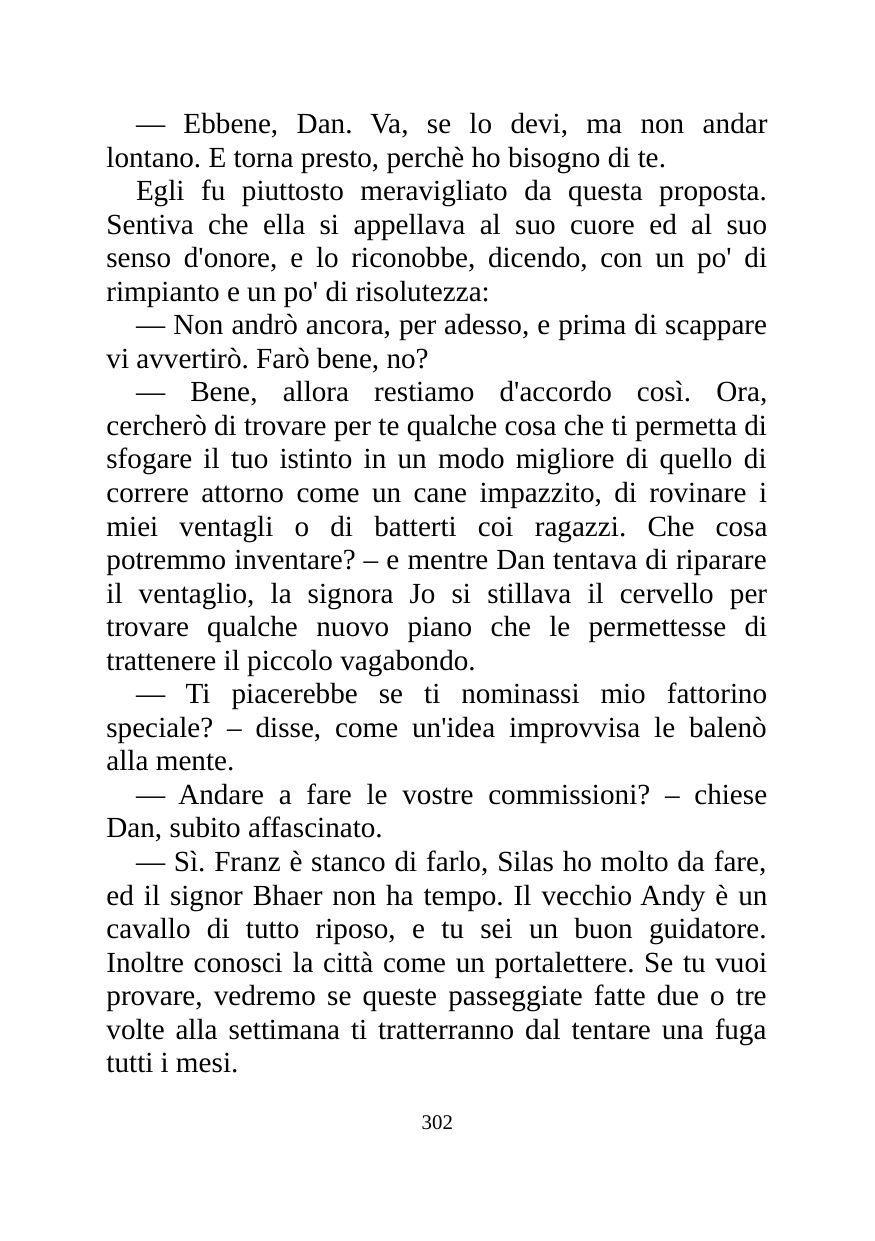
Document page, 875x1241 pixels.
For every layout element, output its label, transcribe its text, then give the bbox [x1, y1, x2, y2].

text Egli fu piuttosto meravigliato da questa proposta. Sentiva che ella si appellava al suo cuore ed al suo senso d'onore, e lo riconobbe, dicendo, con un po' di rimpianto e un po' di risolutezza: [106, 173, 768, 307]
text — Bene, allora restiamo d'accordo così. Ora, cercherò di trovare per te qualche cosa che ti permetta di sfogare il tuo istinto in un modo migliore di quello di correre attorno come un cane impazzito, di rovinare i miei ventagli o di batterti coi ragazzi. Che cosa potremmo inventare? – e mentre Dan tentava di riparare il ventaglio, la signora Jo si stillava il cervello per trovare qualche nuovo piano che le permettesse di trattenere il piccolo vagabondo. [106, 374, 768, 676]
text — Ti piacerebbe se ti nominassi mio fattorino speciale? – disse, come un'idea improvvisa le balenò alla mente. [106, 676, 768, 777]
text — Sì. Franz è stanco di farlo, Silas ho molto da fare, ed il signor Bhaer non ha tempo. Il vecchio Andy è un cavallo di tutto riposo, e tu sei un buon guidatore. Inoltre conosci la città come un portalettere. Se tu vuoi provare, vedremo se queste passeggiate fatte due o tre volte alla settimana ti tratterranno dal tentare una fuga tutti i mesi. [106, 844, 768, 1079]
text — Ebbene, Dan. Va, se lo devi, ma non andar lontano. E torna presto, perchè ho bisogno di te. [106, 106, 768, 173]
text — Andare a fare le vostre commissioni? – chiese Dan, subito affascinato. [106, 777, 768, 844]
text — Non andrò ancora, per adesso, e prima di scappare vi avvertirò. Farò bene, no? [106, 307, 768, 374]
